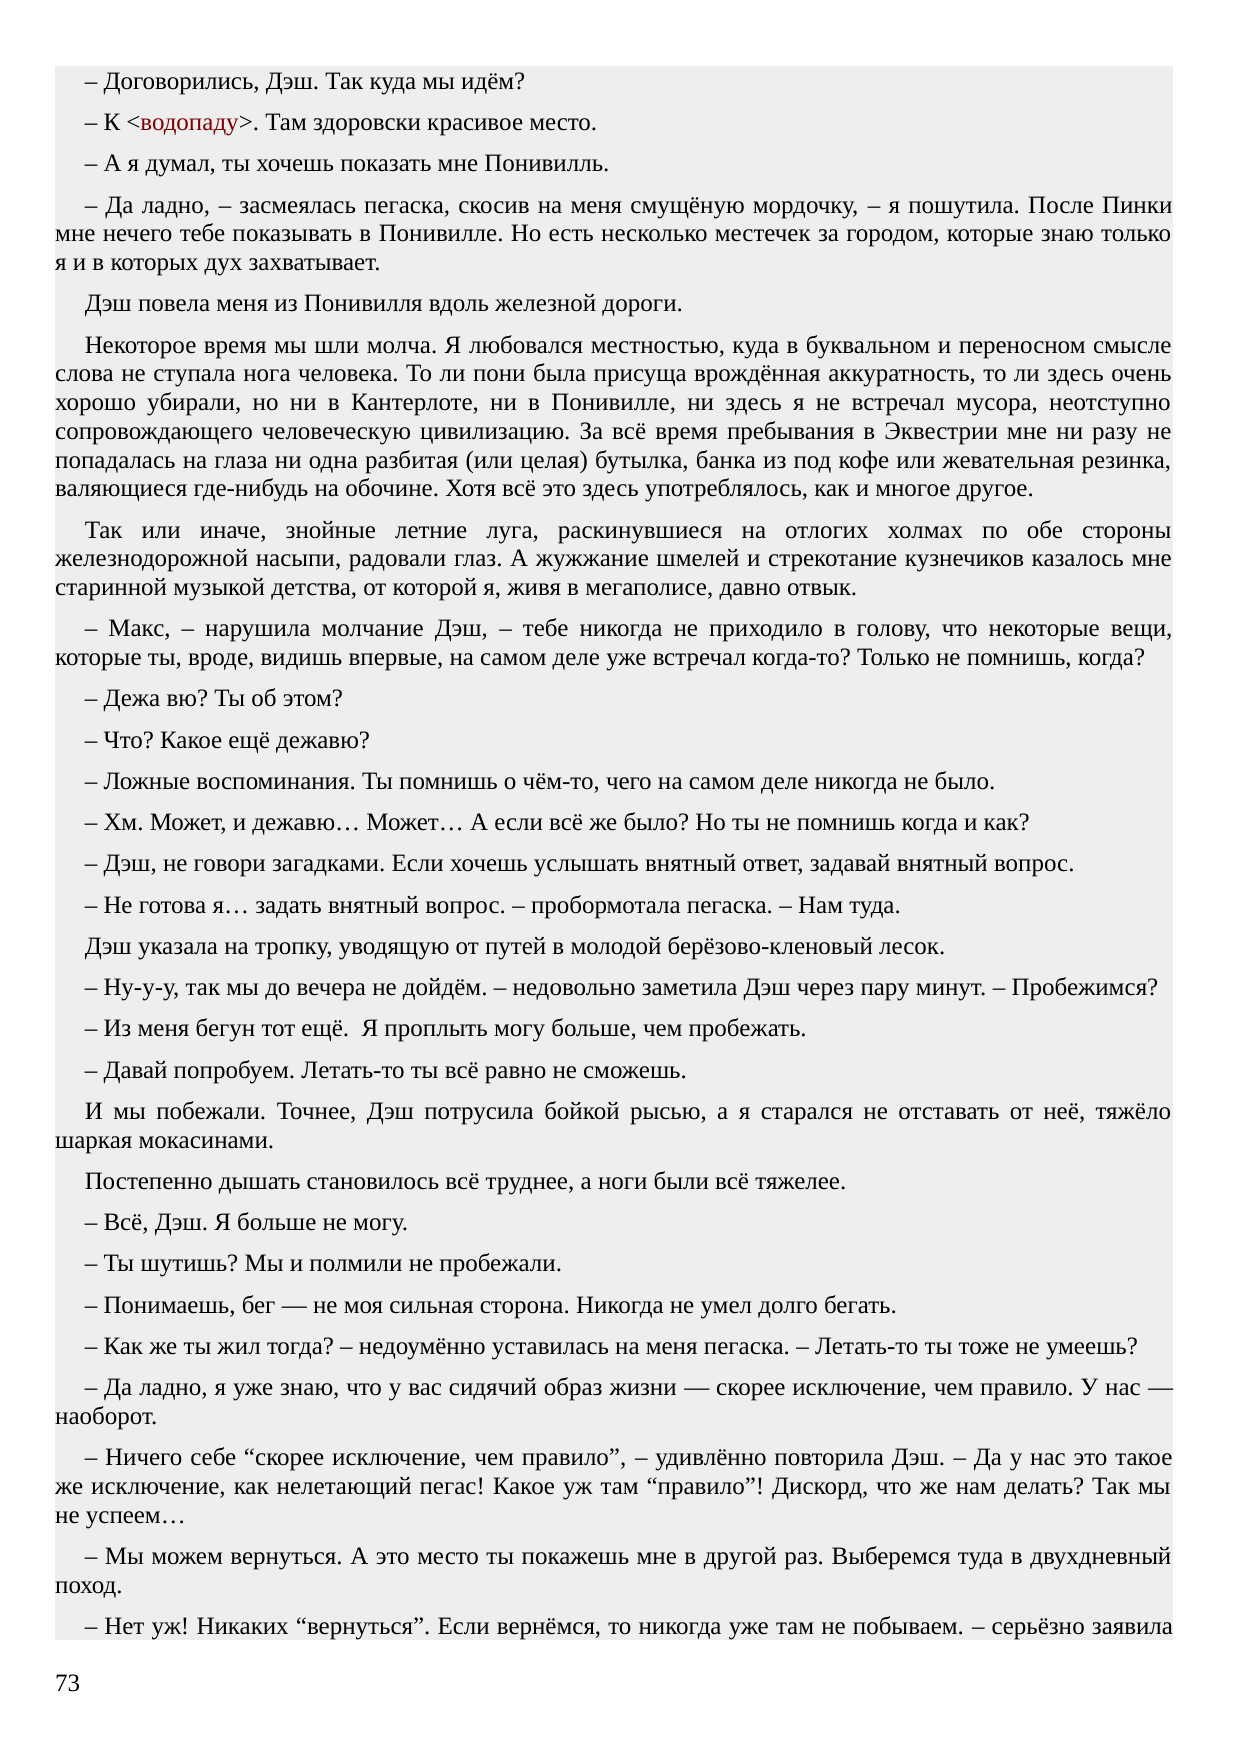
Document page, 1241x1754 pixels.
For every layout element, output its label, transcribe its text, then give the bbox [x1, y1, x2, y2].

text – Что? Какое ещё дежавю? [55, 725, 1173, 753]
text – Из меня бегун тот ещё. Я проплыть могу больше, чем пробежать. [55, 1013, 1173, 1042]
text – Ну-у-у, так мы до вечера не дойдём. – недовольно заметила Дэш через пару минут. – Пробежимся? [55, 972, 1173, 1001]
text – Ты шутишь? Мы и полмили не пробежали. [55, 1248, 1173, 1277]
text – Нет уж! Никаких “вернуться”. Если вернёмся, то никогда уже там не побываем. – серьёзно заявила [55, 1611, 1173, 1640]
text Дэш указала на тропку, уводящую от путей в молодой берёзово-кленовый лесок. [55, 931, 1173, 960]
text – Да ладно, – засмеялась пегаска, скосив на меня смущёную мордочку, – я пошутила. После Пинки мне нечего тебе показывать в Понивилле. Но есть несколько местечек за городом, которые знаю только я и в которых дух захватывает. [55, 190, 1173, 276]
text – Понимаешь, бег — не моя сильная сторона. Никогда не умел долго бегать. [55, 1290, 1173, 1318]
text – Дежа вю? Ты об этом? [55, 683, 1173, 712]
text Постепенно дышать становилось всё труднее, а ноги были всё тяжелее. [55, 1166, 1173, 1195]
text – Мы можем вернуться. А это место ты покажешь мне в другой раз. Выберемся туда в двухдневный поход. [55, 1541, 1173, 1598]
text – Договорились, Дэш. Так куда мы идём? [55, 66, 1173, 95]
text – Всё, Дэш. Я больше не могу. [55, 1207, 1173, 1236]
text Так или иначе, знойные летние луга, раскинувшиеся на отлогих холмах по обе стороны железнодорожной насыпи, радовали глаз. А жужжание шмелей и стрекотание кузнечиков казалось мне старинной музыкой детства, от которой я, живя в мегаполисе, давно отвык. [55, 515, 1173, 601]
text – Макс, – нарушила молчание Дэш, – тебе никогда не приходило в голову, что некоторые вещи, которые ты, вроде, видишь впервые, на самом деле уже встречал когда-то? Только не помнишь, когда? [55, 613, 1173, 671]
text Некоторое время мы шли молча. Я любовался местностью, куда в буквальном и переносном смысле слова не ступала нога человека. То ли пони была присуща врождённая аккуратность, то ли здесь очень хорошо убирали, но ни в Кантерлоте, ни в Понивилле, ни здесь я не встречал мусора, неотступно сопровождающего человеческую цивилизацию. За всё время пребывания в Эквестрии мне ни разу не попадалась на глаза ни одна разбитая (или целая) бутылка, банка из под кофе или жевательная резинка, валяющиеся где-нибудь на обочине. Хотя всё это здесь употреблялось, как и многое другое. [55, 330, 1173, 502]
text – Да ладно, я уже знаю, что у вас сидячий образ жизни — скорее исключение, чем правило. У нас — наоборот. [55, 1372, 1173, 1430]
text – Дэш, не говори загадками. Если хочешь услышать внятный ответ, задавай внятный вопрос. [55, 848, 1173, 877]
text – Давай попробуем. Летать-то ты всё равно не сможешь. [55, 1055, 1173, 1083]
text – Хм. Может, и дежавю… Может… А если всё же было? Но ты не помнишь когда и как? [55, 807, 1173, 836]
text – А я думал, ты хочешь показать мне Понивилль. [55, 148, 1173, 177]
text – Как же ты жил тогда? – недоумённо уставилась на меня пегаска. – Летать-то ты тоже не умеешь? [55, 1331, 1173, 1360]
text – К <водопаду>. Там здоровски красивое место. [55, 107, 1173, 136]
text Дэш повела меня из Понивилля вдоль железной дороги. [55, 288, 1173, 317]
text И мы побежали. Точнее, Дэш потрусила бойкой рысью, а я старался не отставать от неё, тяжёло шаркая мокасинами. [55, 1096, 1173, 1153]
text – Ничего себе “скорее исключение, чем правило”, – удивлённо повторила Дэш. – Да у нас это такое же исключение, как нелетающий пегас! Какое уж там “правило”! Дискорд, что же нам делать? Так мы не успеем… [55, 1442, 1173, 1528]
text – Ложные воспоминания. Ты помнишь о чём-то, чего на самом деле никогда не было. [55, 766, 1173, 795]
text – Не готова я… задать внятный вопрос. – пробормотала пегаска. – Нам туда. [55, 890, 1173, 918]
